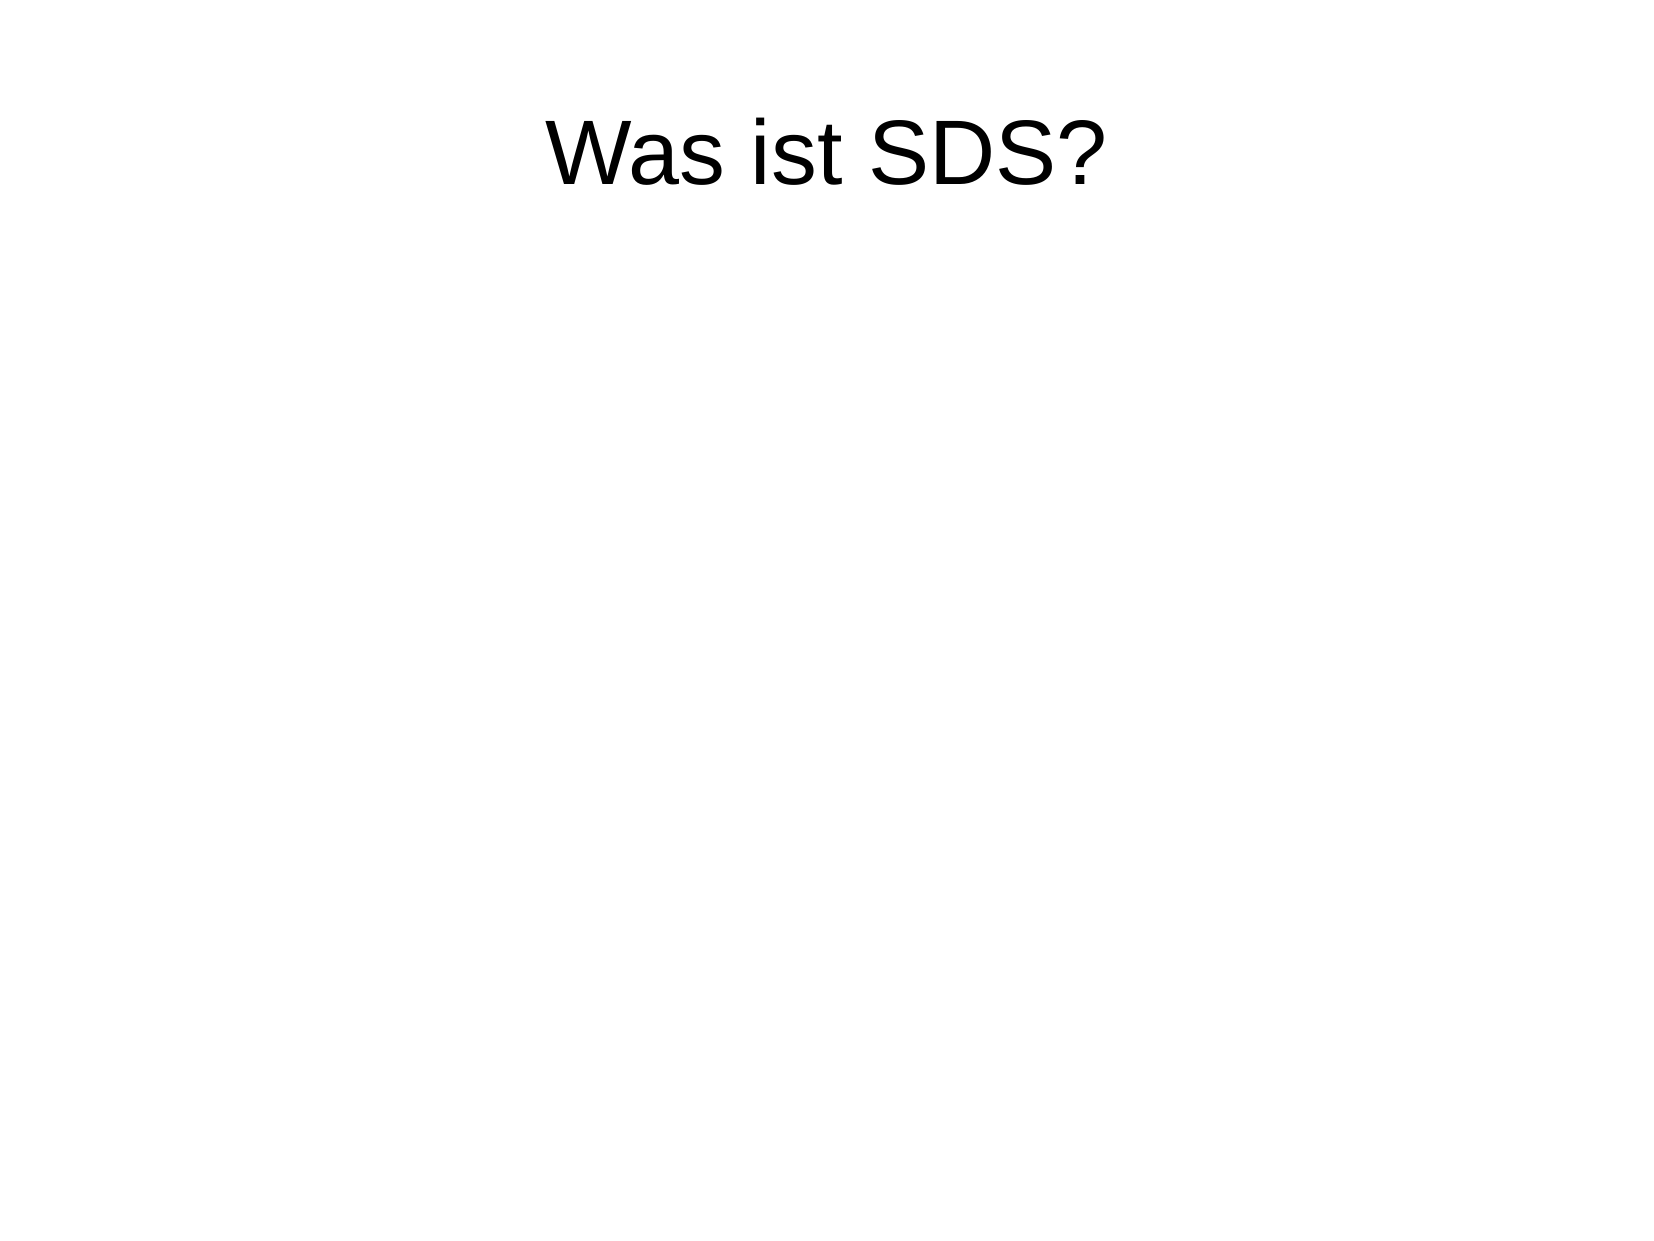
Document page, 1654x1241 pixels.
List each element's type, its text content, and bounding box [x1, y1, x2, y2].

title Was ist SDS? [82, 49, 1571, 257]
